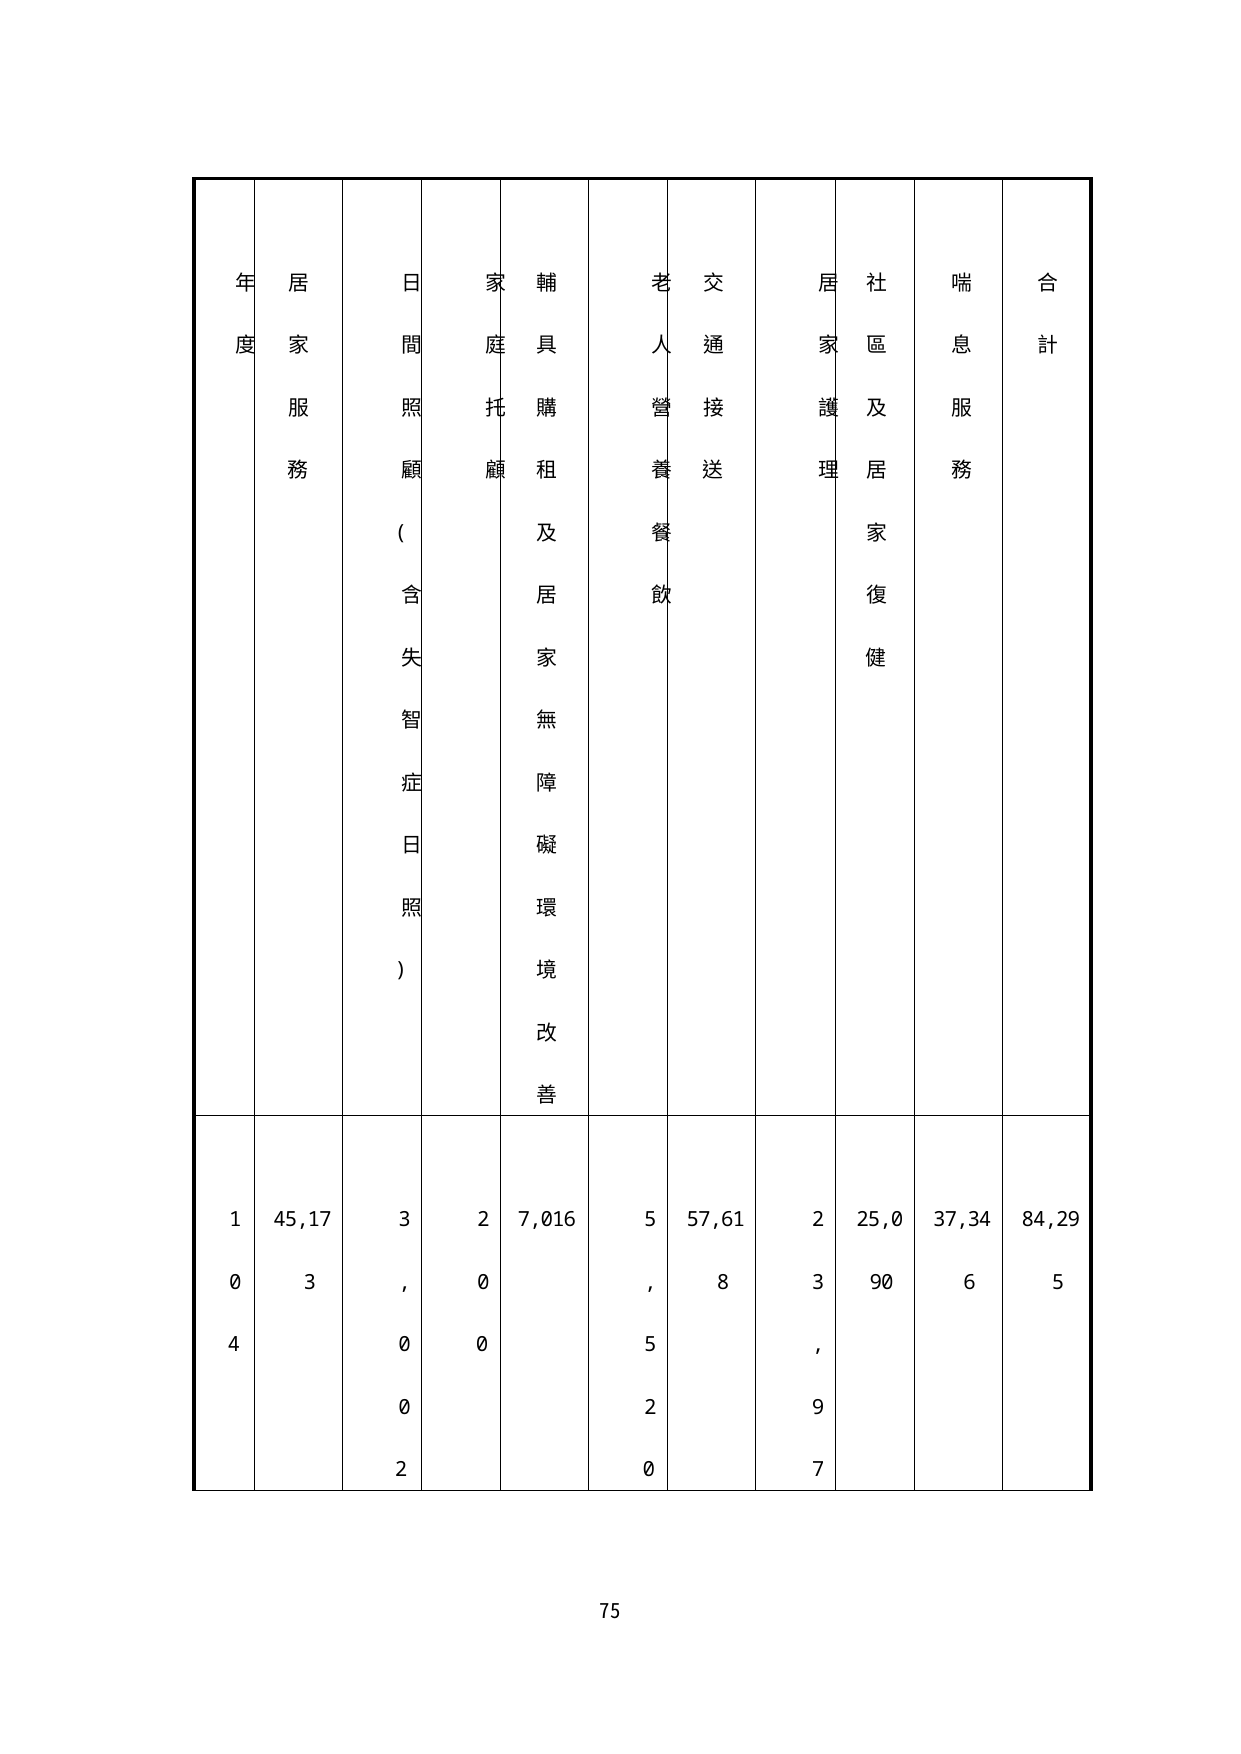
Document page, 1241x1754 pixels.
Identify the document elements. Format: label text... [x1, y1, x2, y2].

table_header 社區及居家復健 [836, 180, 914, 1115]
table_header 家庭托顧 [422, 180, 500, 1115]
table_cell 23,97 [756, 1116, 835, 1490]
table_header 輔具購租及居家無障礙環境改善 [501, 180, 588, 1115]
table_cell 84,295 [1003, 1116, 1089, 1490]
table_cell 200 [422, 1116, 500, 1490]
table_header 居家服務 [255, 180, 342, 1115]
table_cell 5,520 [589, 1116, 667, 1490]
table_header 老人營養餐飲 [589, 180, 667, 1115]
table_header 合計 [1003, 180, 1089, 1115]
table_cell 45,173 [255, 1116, 342, 1490]
table_cell 25,090 [836, 1116, 914, 1490]
table_header 喘息服務 [915, 180, 1002, 1115]
table_cell 57,618 [668, 1116, 755, 1490]
table_header 年度 [196, 180, 254, 1115]
table_cell 37,346 [915, 1116, 1002, 1490]
table_cell 104 [196, 1116, 254, 1490]
table_cell 3,002 [343, 1116, 421, 1490]
table_cell 7,016 [501, 1116, 588, 1490]
table_header 居家護理 [756, 180, 835, 1115]
table_header 交通接送 [668, 180, 755, 1115]
table_header 日間照顧(含失智症日照) [343, 180, 421, 1115]
